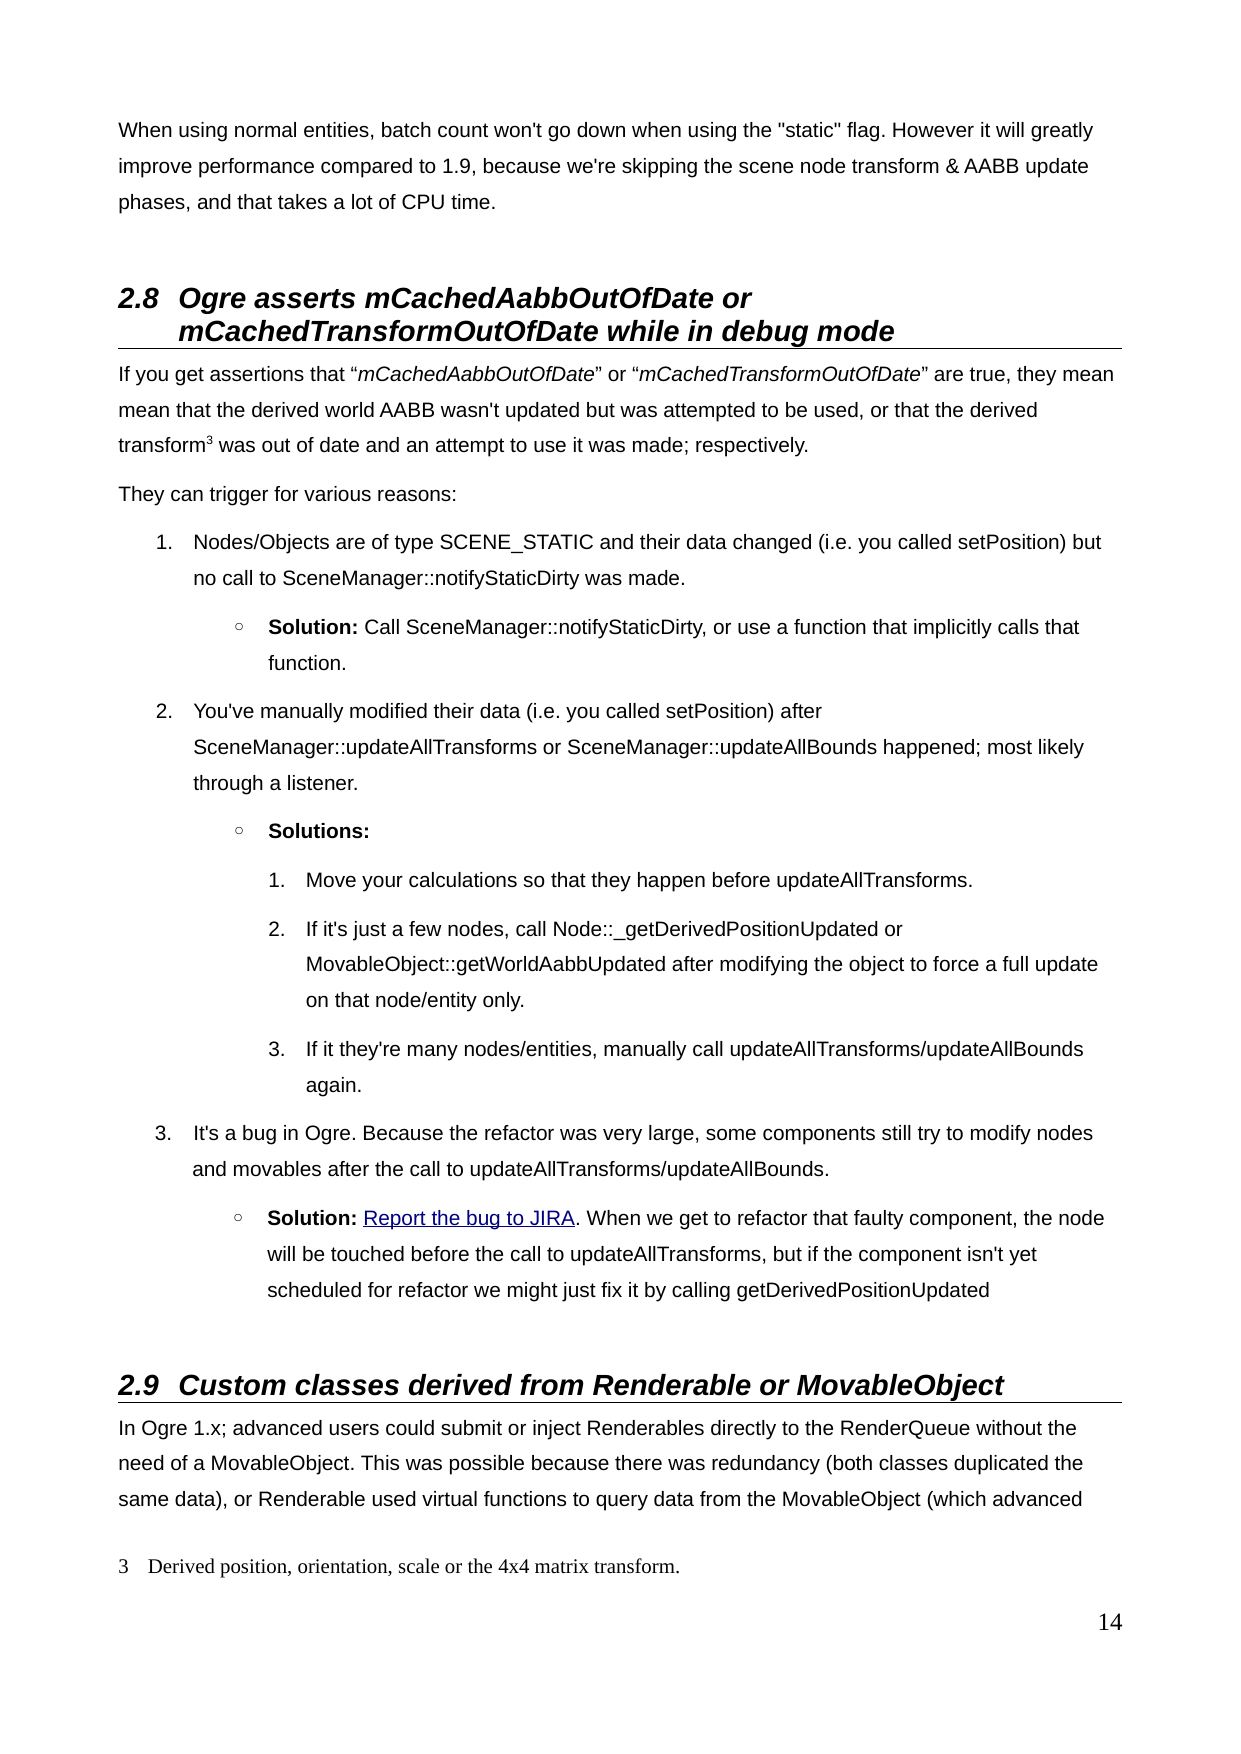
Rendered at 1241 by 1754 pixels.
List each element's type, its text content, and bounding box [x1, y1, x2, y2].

list It's a bug in Ogre. Because the refactor was very large, some components still try to modify nodes and movables after the call to updateAllTransforms/updateAllBounds. [154, 1121, 1122, 1181]
list If it they're many nodes/entities, manually call updateAllTransforms/updateAllBounds again. [268, 1037, 1122, 1097]
list If it's just a few nodes, call Node::_getDerivedPositionUpdated or MovableObject::getWorldAabbUpdated after modifying the object to force a full update on that node/entity only. [268, 916, 1122, 1012]
list Solution: Report the bug to JIRA. When we get to refactor that faulty component, the node will be touched before the call to updateAllTransforms, but if the component isn't yet scheduled for refactor we might just fix it by calling getDerivedPositionUpdated [229, 1205, 1122, 1301]
list Move your calculations so that they happen before updateAllTransforms. [268, 868, 1122, 892]
text Derived position, orientation, scale or the 4x4 matrix transform. [118, 1553, 1122, 1578]
text They can trigger for various reasons: [118, 482, 1122, 506]
subtitle Ogre asserts mCachedAabbOutOfDate or mCachedTransformOutOfDate while in debug mode [118, 281, 1122, 348]
list You've manually modified their data (i.e. you called setPosition) after SceneManager::updateAllTransforms or SceneManager::updateAllBounds happened; most likely through a listener. [156, 699, 1122, 795]
subtitle Custom classes derived from Renderable or MovableObject [118, 1368, 1122, 1402]
text In Ogre 1.x; advanced users could submit or inject Renderables directly to the RenderQueue without the need of a MovableObject. This was possible because there was redundancy (both classes duplicated the same data), or Renderable used virtual functions to query data from the MovableObject (which advanced [118, 1415, 1122, 1511]
text If you get assertions that “mCachedAabbOutOfDate” or “mCachedTransformOutOfDate” are true, they mean mean that the derived world AABB wasn't updated but was attempted to be used, or that the derived transform was out of date and an attempt to use it was made; respectively. [118, 361, 1122, 457]
text When using normal entities, batch count won't go down when using the "static" flag. However it will greatly improve performance compared to 1.9, because we're skipping the scene node transform & AABB update phases, and that takes a lot of CPU time. [118, 118, 1122, 214]
list Solution: Call SceneManager::notifyStaticDirty, or use a function that implicitly calls that function. [231, 614, 1122, 674]
list Nodes/Objects are of type SCENE_STATIC and their data changed (i.e. you called setPosition) but no call to SceneManager::notifyStaticDirty was made. [156, 530, 1122, 590]
list Solutions: [231, 819, 1122, 843]
